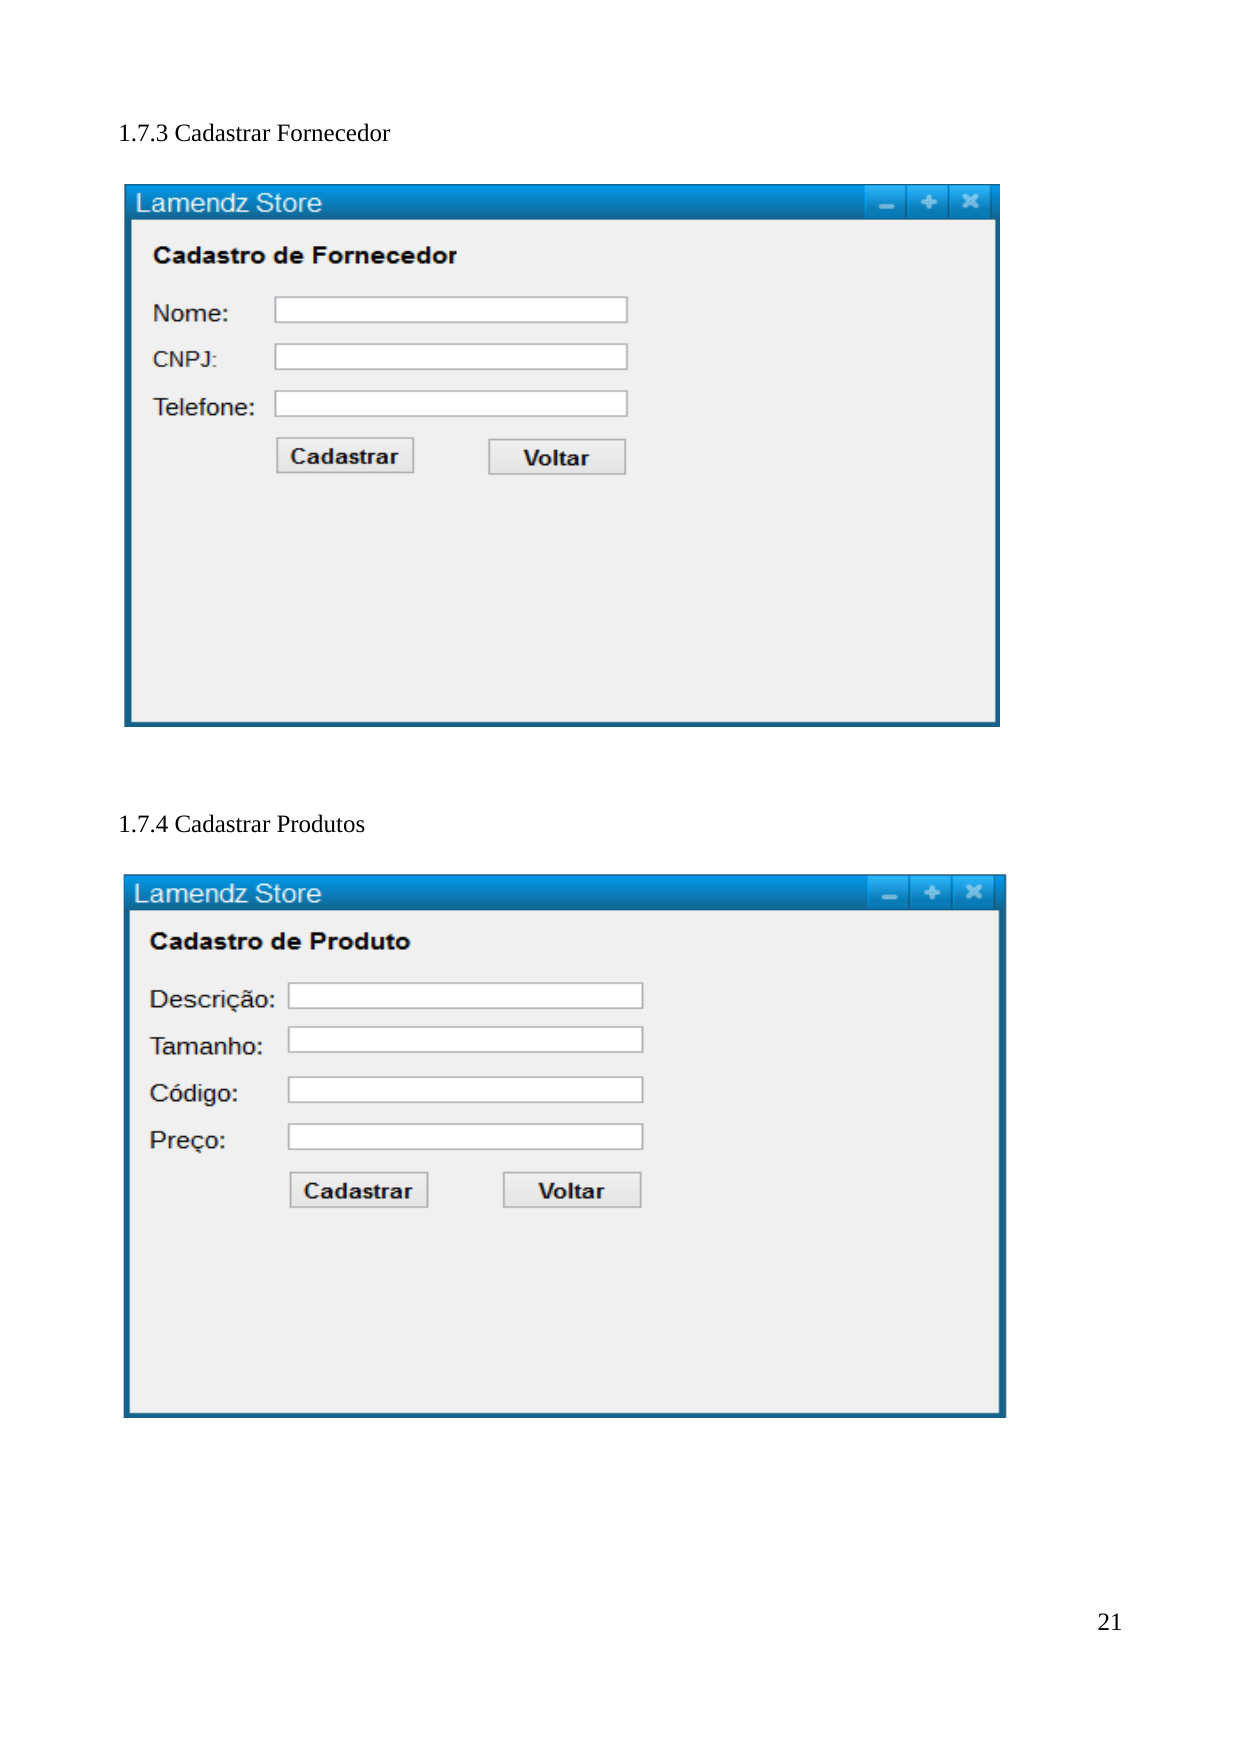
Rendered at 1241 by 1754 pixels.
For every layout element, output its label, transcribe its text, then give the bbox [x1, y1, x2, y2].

picture [950, 184, 991, 208]
picture [123, 873, 1010, 1418]
picture [123, 184, 1000, 727]
picture [865, 184, 948, 208]
subtitle 1.7.4 Cadastrar Produtos [118, 809, 1122, 837]
subtitle 1.7.3 Cadastrar Fornecedor [118, 118, 1122, 147]
